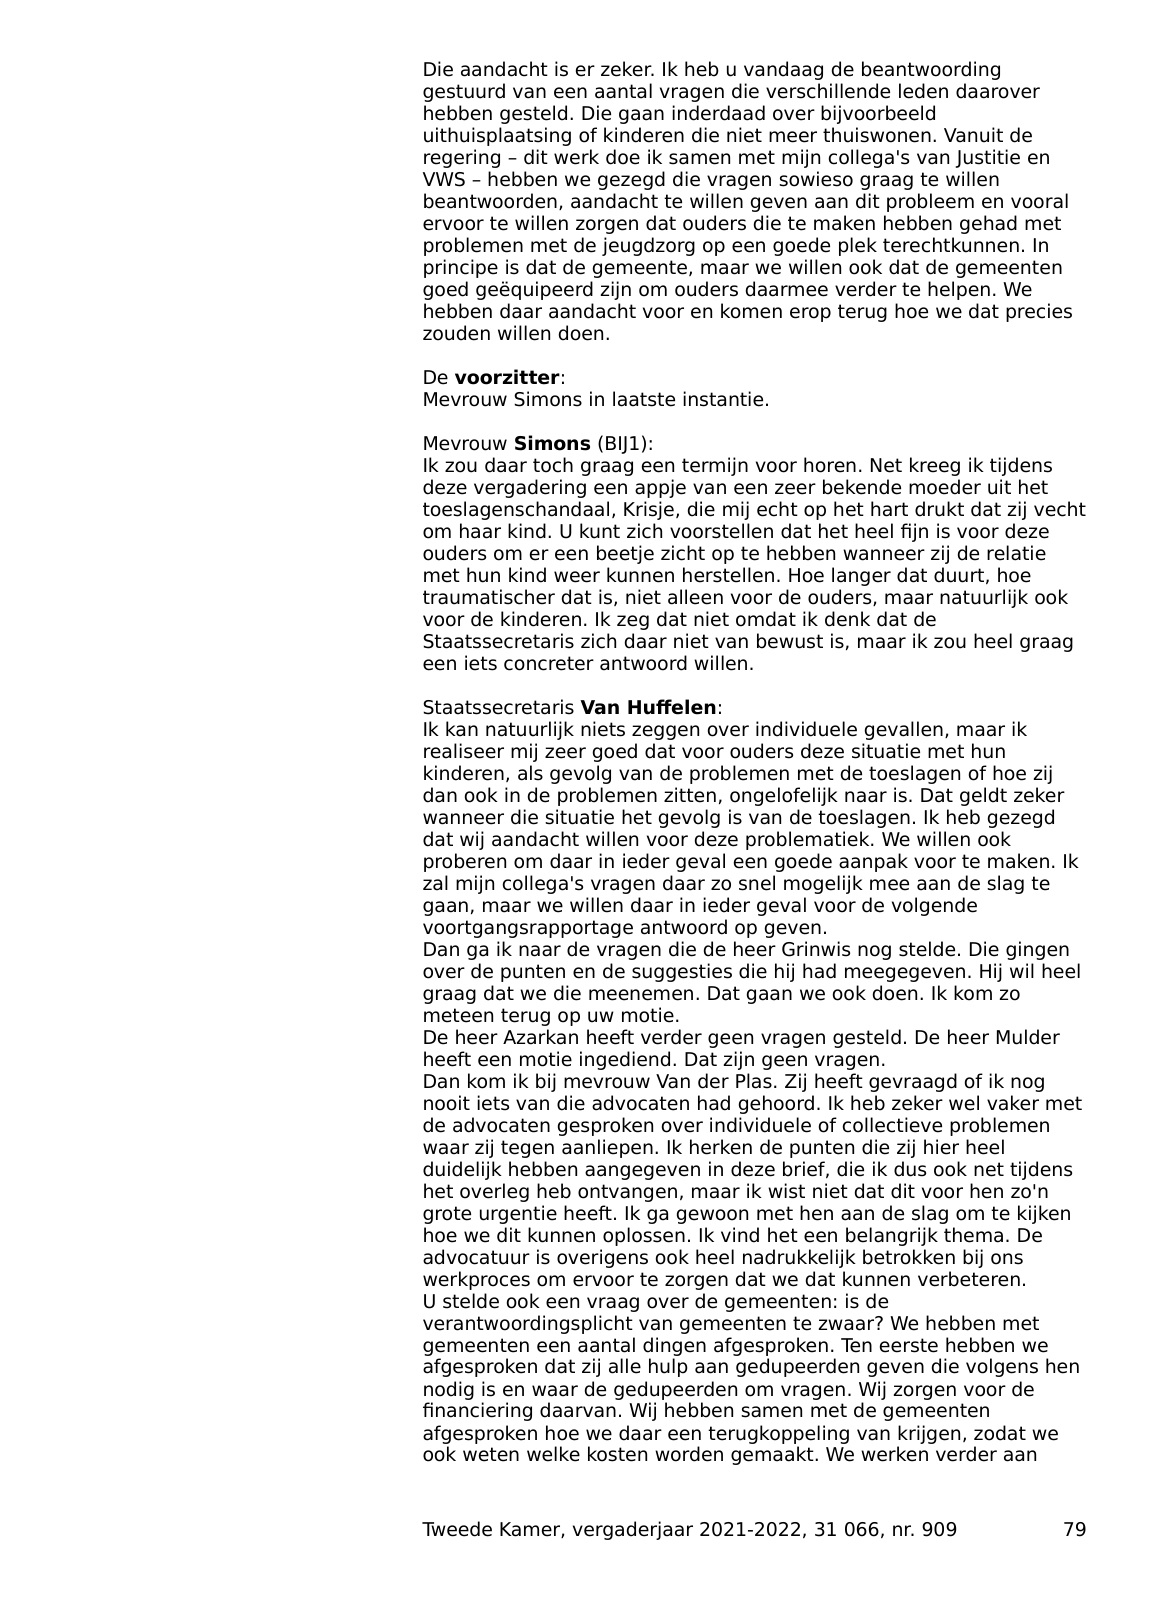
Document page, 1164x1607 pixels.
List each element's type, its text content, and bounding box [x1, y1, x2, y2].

text Mevrouw Simons (BIJ1): [422, 433, 1087, 455]
text Ik kan natuurlijk niets zeggen over individuele gevallen, maar ik realiseer mij zeer goed dat voor ouders deze situatie met hun kinderen, als gevolg van de problemen met de toeslagen of hoe zij dan ook in de problemen zitten, ongelofelijk naar is. Dat geldt zeker wanneer die situatie het gevolg is van de toeslagen. Ik heb gezegd dat wij aandacht willen voor deze problematiek. We willen ook proberen om daar in ieder geval een goede aanpak voor te maken. Ik zal mijn collega's vragen daar zo snel mogelijk mee aan de slag te gaan, maar we willen daar in ieder geval voor de volgende voortgangsrapportage antwoord op geven. [422, 719, 1087, 939]
text Dan kom ik bij mevrouw Van der Plas. Zij heeft gevraagd of ik nog nooit iets van die advocaten had gehoord. Ik heb zeker wel vaker met de advocaten gesproken over individuele of collectieve problemen waar zij tegen aanliepen. Ik herken de punten die zij hier heel duidelijk hebben aangegeven in deze brief, die ik dus ook net tijdens het overleg heb ontvangen, maar ik wist niet dat dit voor hen zo'n grote urgentie heeft. Ik ga gewoon met hen aan de slag om te kijken hoe we dit kunnen oplossen. Ik vind het een belangrijk thema. De advocatuur is overigens ook heel nadrukkelijk betrokken bij ons werkproces om ervoor te zorgen dat we dat kunnen verbeteren. [422, 1071, 1087, 1291]
text De heer Azarkan heeft verder geen vragen gesteld. De heer Mulder heeft een motie ingediend. Dat zijn geen vragen. [422, 1027, 1087, 1071]
text U stelde ook een vraag over de gemeenten: is de verantwoordingsplicht van gemeenten te zwaar? We hebben met gemeenten een aantal dingen afgesproken. Ten eerste hebben we afgesproken dat zij alle hulp aan gedupeerden geven die volgens hen nodig is en waar de gedupeerden om vragen. Wij zorgen voor de financiering daarvan. Wij hebben samen met de gemeenten afgesproken hoe we daar een terugkoppeling van krijgen, zodat we ook weten welke kosten worden gemaakt. We werken verder aan [422, 1291, 1087, 1466]
text Mevrouw Simons in laatste instantie. [422, 389, 1087, 411]
text De voorzitter: [422, 367, 1087, 389]
text Die aandacht is er zeker. Ik heb u vandaag de beantwoording gestuurd van een aantal vragen die verschillende leden daarover hebben gesteld. Die gaan inderdaad over bijvoorbeeld uithuisplaatsing of kinderen die niet meer thuiswonen. Vanuit de regering – dit werk doe ik samen met mijn collega's van Justitie en VWS – hebben we gezegd die vragen sowieso graag te willen beantwoorden, aandacht te willen geven aan dit probleem en vooral ervoor te willen zorgen dat ouders die te maken hebben gehad met problemen met de jeugdzorg op een goede plek terechtkunnen. In principe is dat de gemeente, maar we willen ook dat de gemeenten goed geëquipeerd zijn om ouders daarmee verder te helpen. We hebben daar aandacht voor en komen erop terug hoe we dat precies zouden willen doen. [422, 59, 1087, 345]
text Ik zou daar toch graag een termijn voor horen. Net kreeg ik tijdens deze vergadering een appje van een zeer bekende moeder uit het toeslagenschandaal, Krisje, die mij echt op het hart drukt dat zij vecht om haar kind. U kunt zich voorstellen dat het heel fijn is voor deze ouders om er een beetje zicht op te hebben wanneer zij de relatie met hun kind weer kunnen herstellen. Hoe langer dat duurt, hoe traumatischer dat is, niet alleen voor de ouders, maar natuurlijk ook voor de kinderen. Ik zeg dat niet omdat ik denk dat de Staatssecretaris zich daar niet van bewust is, maar ik zou heel graag een iets concreter antwoord willen. [422, 455, 1087, 675]
text Dan ga ik naar de vragen die de heer Grinwis nog stelde. Die gingen over de punten en de suggesties die hij had meegegeven. Hij wil heel graag dat we die meenemen. Dat gaan we ook doen. Ik kom zo meteen terug op uw motie. [422, 939, 1087, 1027]
text Staatssecretaris Van Huffelen: [422, 697, 1087, 719]
